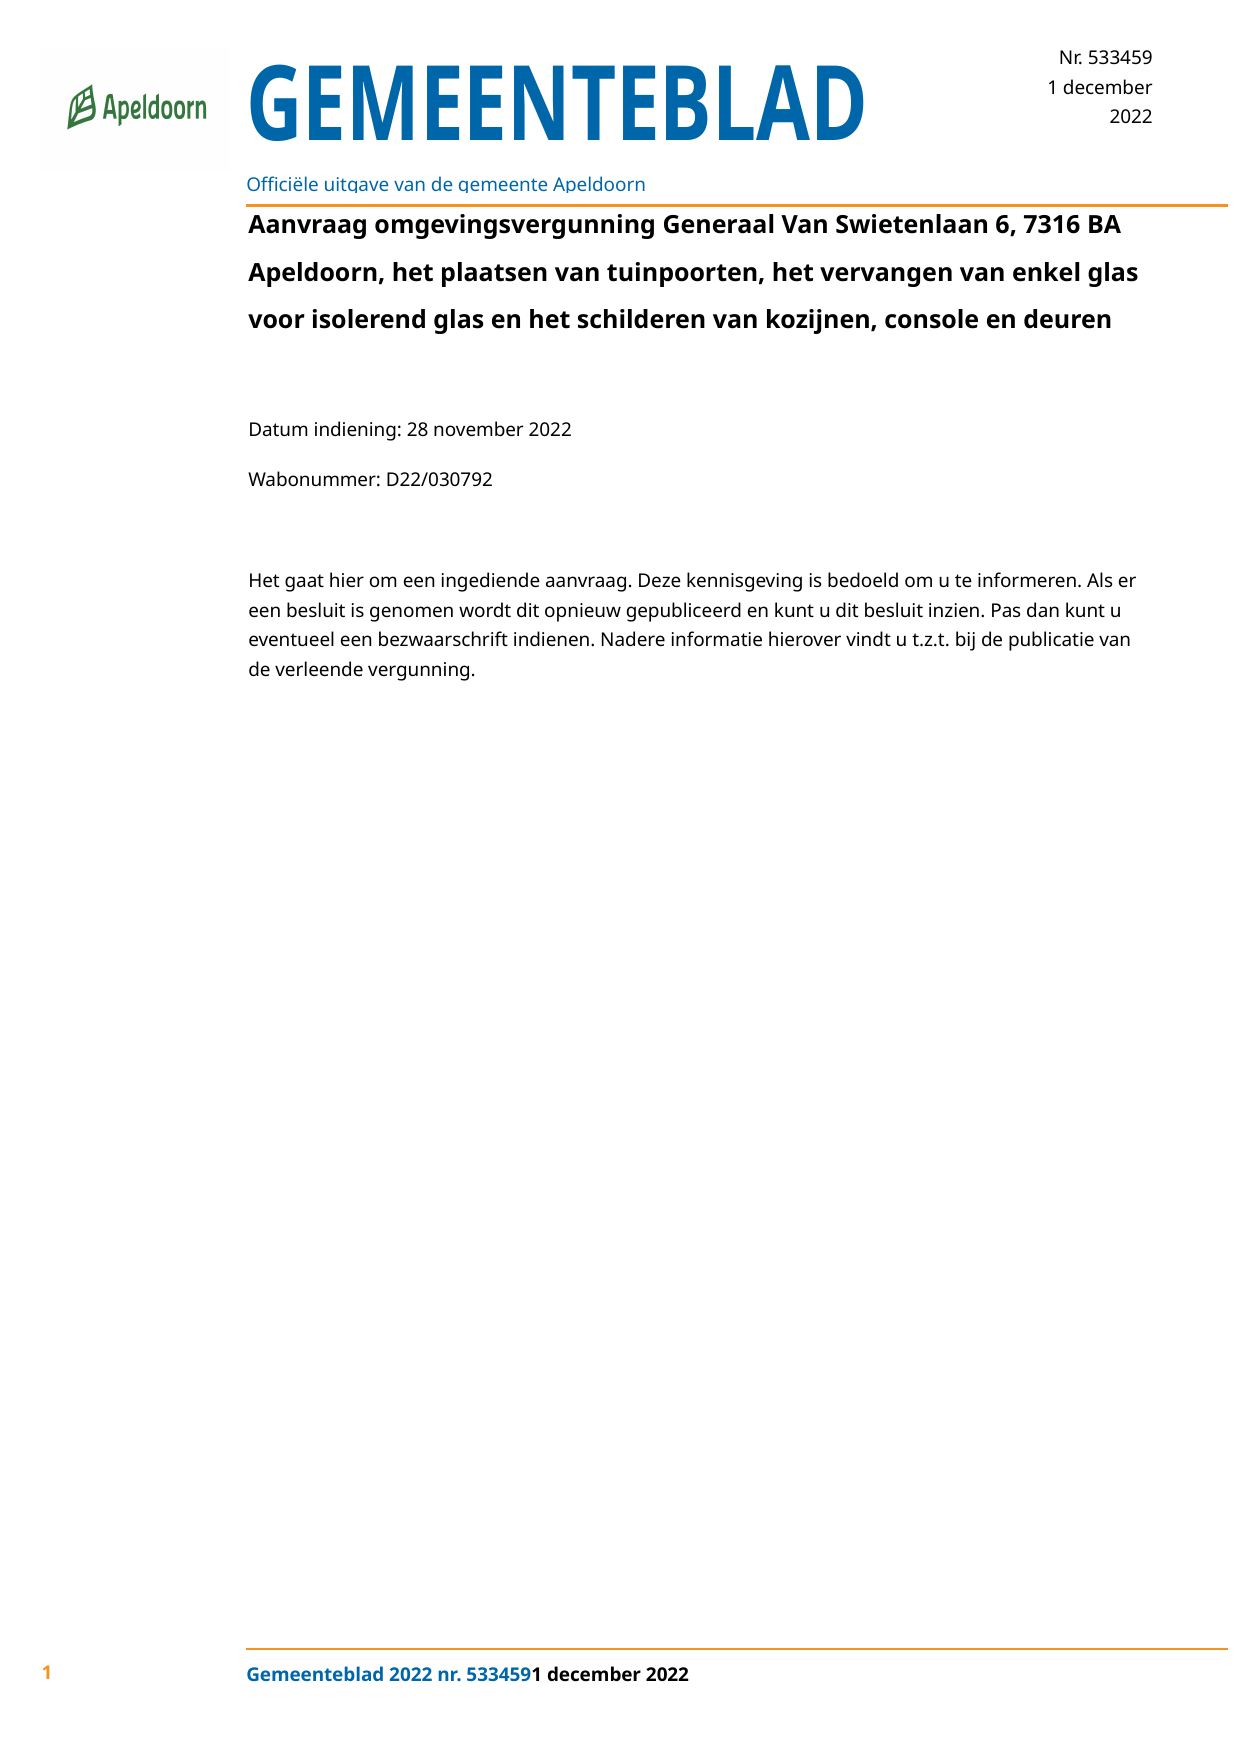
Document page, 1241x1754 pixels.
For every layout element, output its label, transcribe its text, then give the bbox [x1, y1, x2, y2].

text Wabonummer: D22/030792 [248, 466, 1152, 492]
text Het gaat hier om een ingediende aanvraag. Deze kennisgeving is bedoeld om u te informeren. Als er een besluit is genomen wordt dit opnieuw gepubliceerd en kunt u dit besluit inzien. Pas dan kunt u eventueel een bezwaarschrift indienen. Nadere informatie hierover vindt u t.z.t. bij de publicatie van de verleende vergunning. [248, 567, 1152, 682]
text Datum indiening: 28 november 2022 [248, 416, 1152, 442]
picture [41, 47, 231, 172]
text Aanvraag omgevingsvergunning Generaal Van Swietenlaan 6, 7316 BA Apeldoorn, het plaatsen van tuinpoorten, het vervangen van enkel glas voor isolerend glas en het schilderen van kozijnen, console en deuren [248, 207, 1152, 336]
